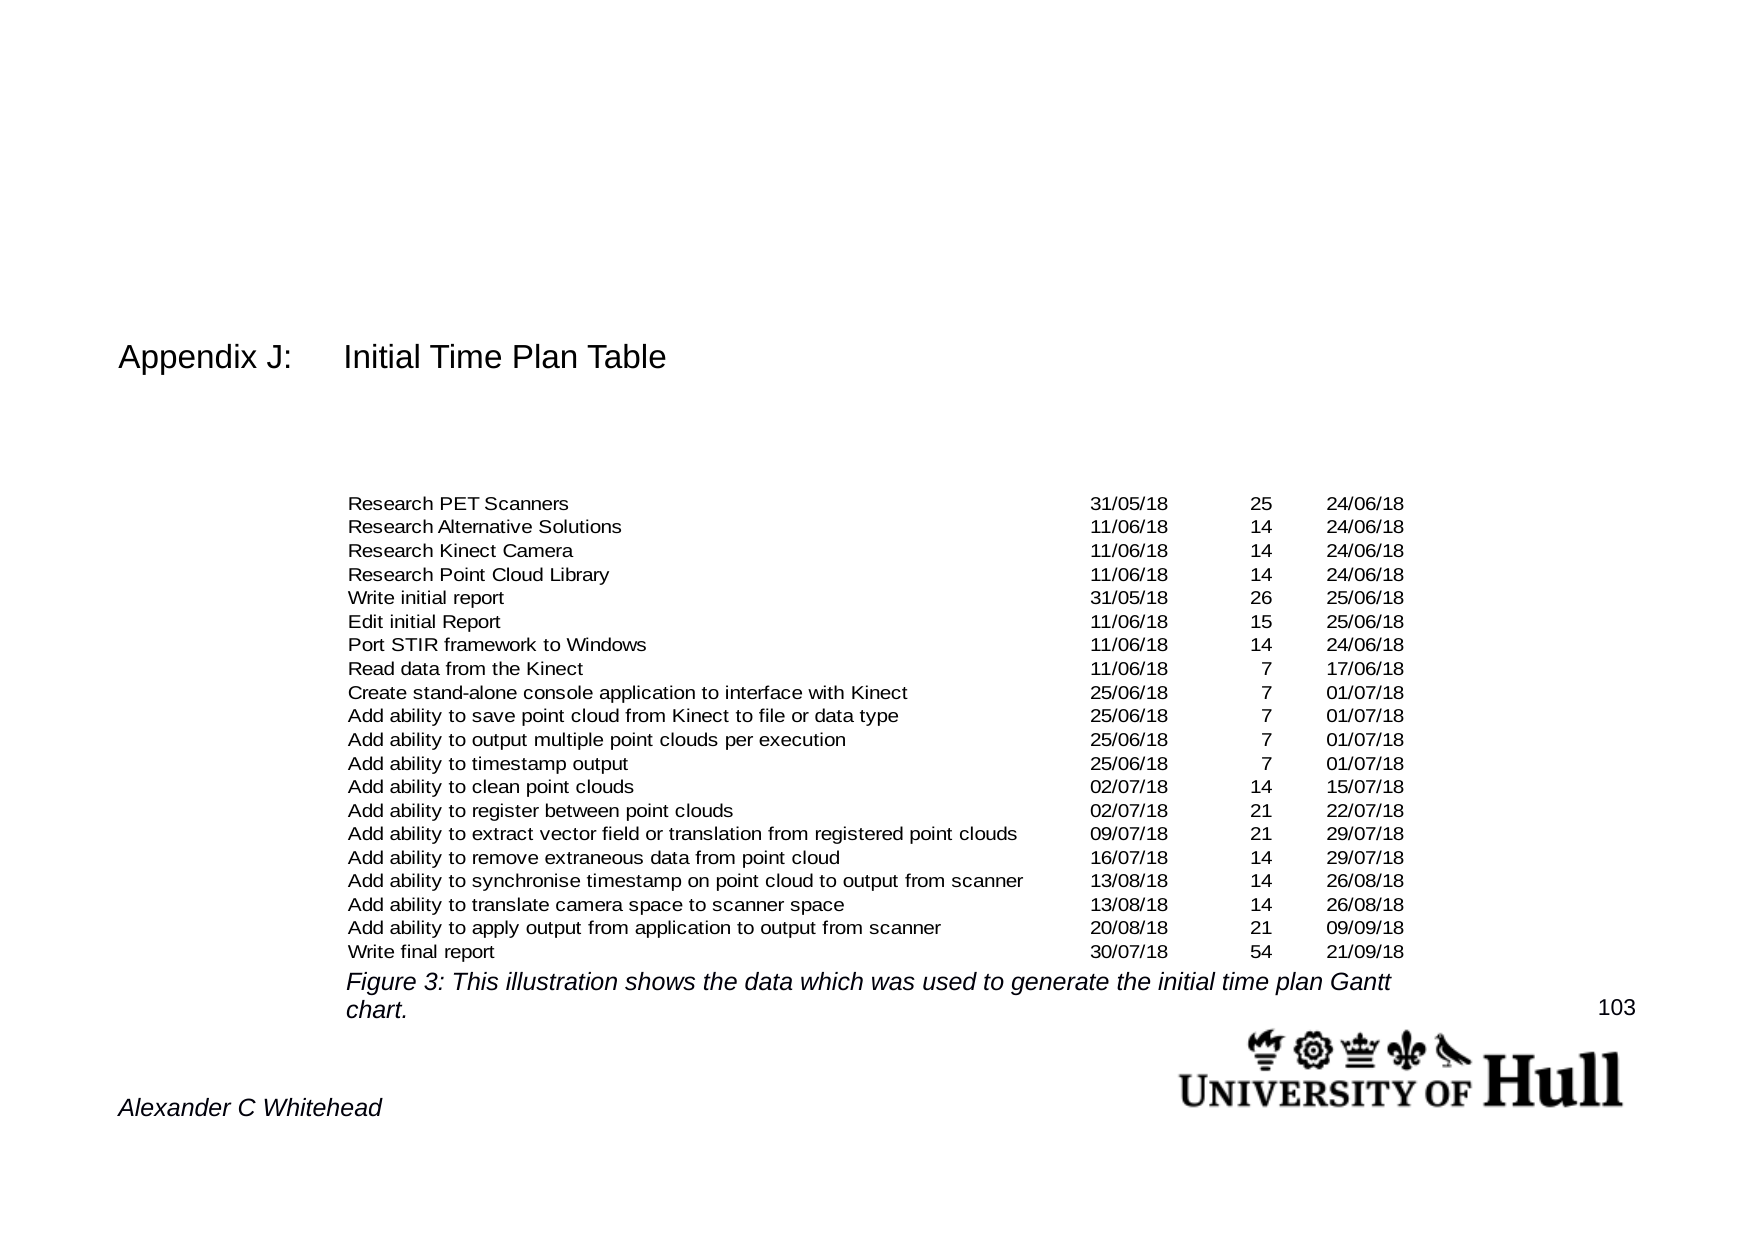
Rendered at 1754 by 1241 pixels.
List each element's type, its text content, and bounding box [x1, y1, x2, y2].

picture [1172, 1020, 1632, 1117]
text Figure 3: This illustration shows the data which was used to generate the initial time plan Gantt chart. [346, 422, 1408, 1024]
subtitle Initial Time Plan Table [118, 337, 1636, 376]
